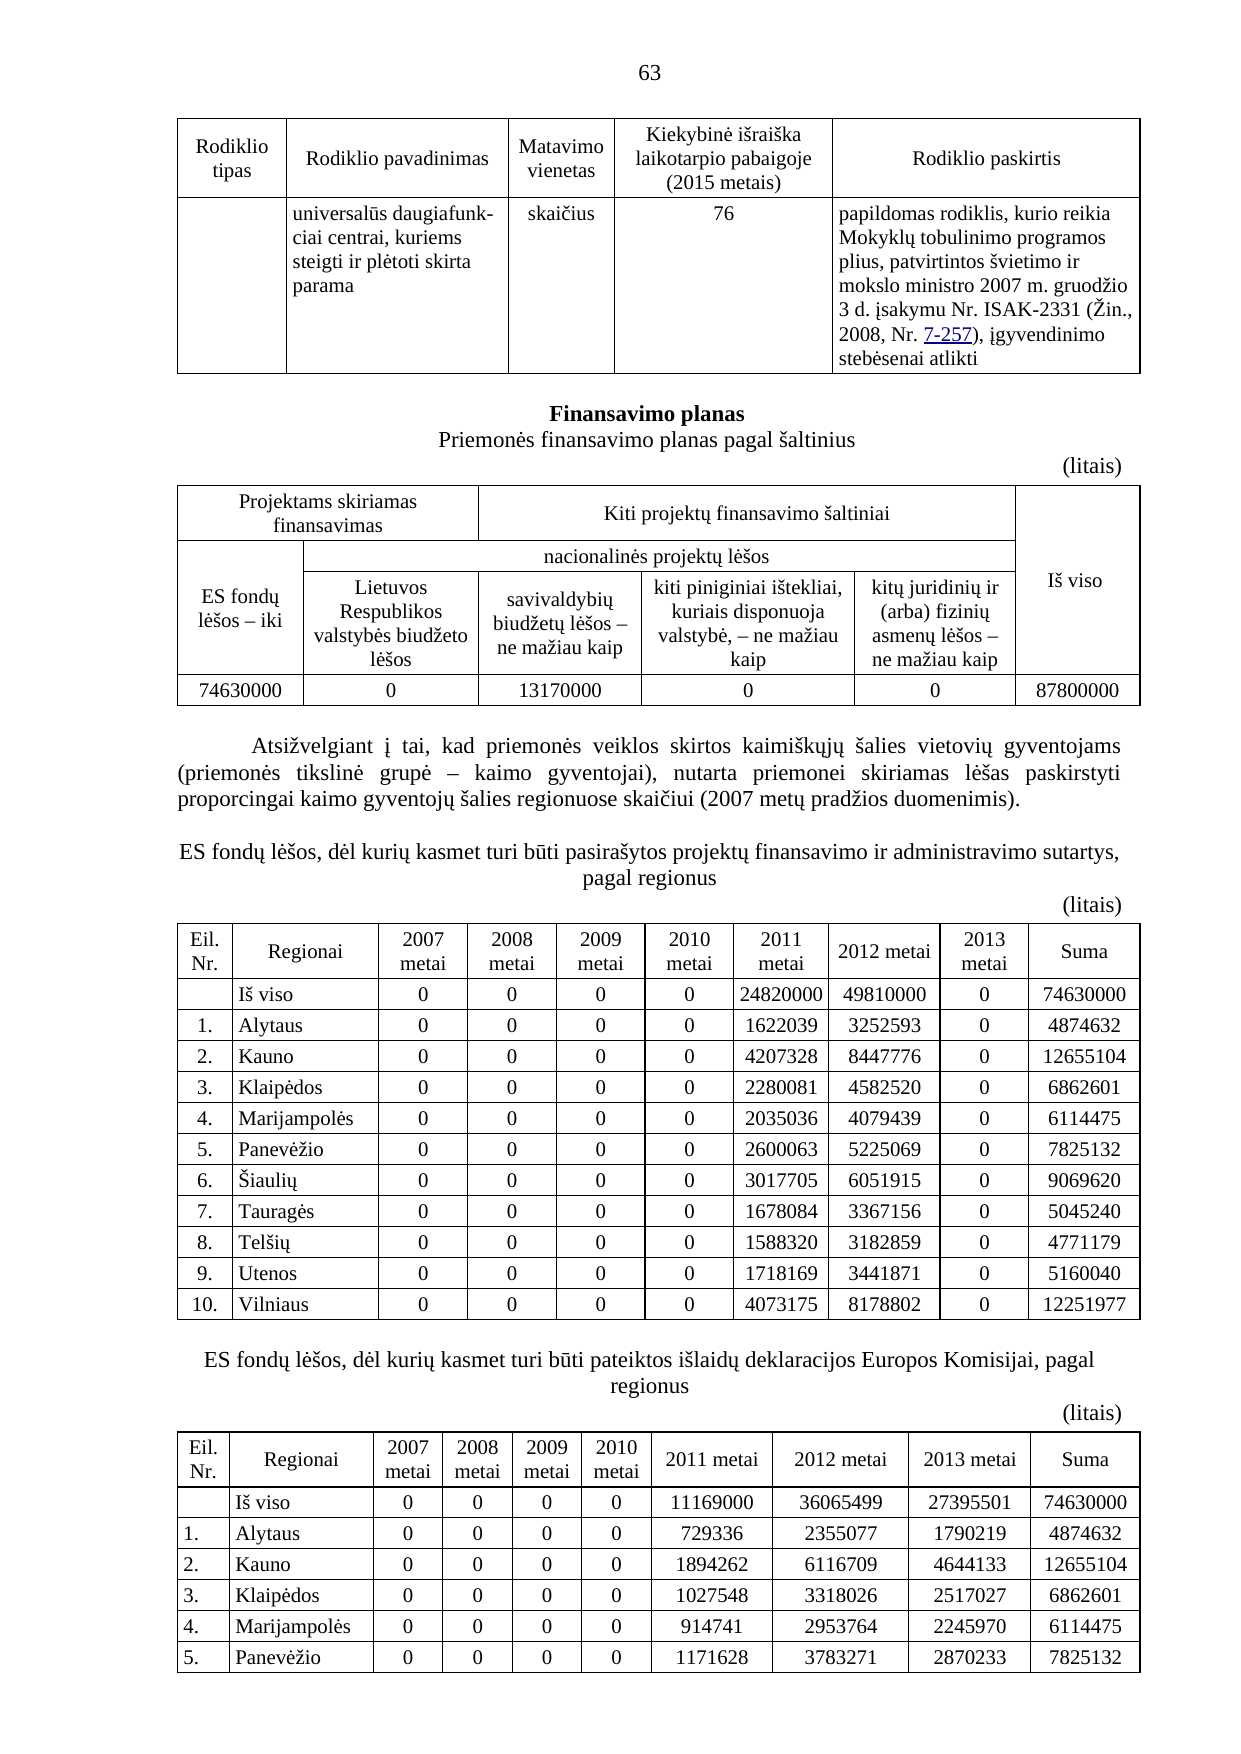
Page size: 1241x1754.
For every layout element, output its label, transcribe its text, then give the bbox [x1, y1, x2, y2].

table_cell 0 [513, 1642, 581, 1672]
table_cell [178, 1488, 229, 1517]
table_cell Iš viso [230, 1488, 373, 1517]
table_cell 4. [178, 1611, 229, 1641]
table_cell 0 [374, 1611, 442, 1641]
table_cell 0 [443, 1642, 512, 1672]
table_cell 8447776 [829, 1041, 939, 1071]
table_header 2009 metai [557, 924, 644, 978]
table_cell 6862601 [1031, 1580, 1139, 1610]
table_cell 0 [646, 1103, 733, 1133]
table_cell 6051915 [829, 1165, 939, 1195]
table_cell 0 [557, 1072, 644, 1102]
table_cell 4644133 [909, 1549, 1030, 1579]
table_cell 0 [557, 1289, 644, 1319]
table_cell 3252593 [829, 1010, 939, 1040]
table_header 2012 metai [829, 924, 939, 978]
table_cell 0 [646, 979, 733, 1009]
table_cell Telšių [233, 1227, 378, 1257]
table_cell 6116709 [773, 1549, 908, 1579]
table_cell 0 [468, 1289, 556, 1319]
table_cell 10. [178, 1289, 232, 1319]
table_cell 0 [443, 1580, 512, 1610]
table_cell 0 [646, 1289, 733, 1319]
table_cell [178, 198, 286, 372]
table_cell 5. [178, 1134, 232, 1164]
table_cell 0 [374, 1488, 442, 1517]
table_cell 4073175 [734, 1289, 828, 1319]
table_cell [178, 979, 232, 1009]
table_header Suma [1031, 1433, 1139, 1486]
table_cell 6114475 [1029, 1103, 1139, 1133]
table_cell 0 [646, 1258, 733, 1288]
table_cell 0 [468, 1165, 556, 1195]
table_header Suma [1029, 924, 1139, 978]
table_cell 0 [941, 1103, 1028, 1133]
table_cell Tauragės [233, 1196, 378, 1226]
table_cell 0 [468, 979, 556, 1009]
table_cell 7825132 [1031, 1642, 1139, 1672]
table_cell 4. [178, 1103, 232, 1133]
table_cell 1678084 [734, 1196, 828, 1226]
table_cell 3318026 [773, 1580, 908, 1610]
table_cell 0 [379, 1227, 467, 1257]
table_cell 0 [468, 1103, 556, 1133]
table_cell 0 [582, 1549, 651, 1579]
table_cell 3182859 [829, 1227, 939, 1257]
table_header Rodiklio tipas [178, 119, 286, 197]
table_cell 0 [468, 1072, 556, 1102]
table_cell 0 [582, 1642, 651, 1672]
table_cell 0 [513, 1518, 581, 1548]
table_cell 1622039 [734, 1010, 828, 1040]
table_header 2008 metai [443, 1433, 512, 1486]
table_header 2009 metai [513, 1433, 581, 1486]
table_cell 6114475 [1031, 1611, 1139, 1641]
table_header 2011 metai [652, 1433, 772, 1486]
table_cell 4771179 [1029, 1227, 1139, 1257]
table_cell 5160040 [1029, 1258, 1139, 1288]
table_cell 0 [468, 1134, 556, 1164]
table_cell 3441871 [829, 1258, 939, 1288]
table_header Regionai [230, 1433, 373, 1486]
text ES fondų lėšos, dėl kurių kasmet turi būti pateiktos išlaidų deklaracijos Europos Komisijai, pagal regionus [177, 1346, 1122, 1399]
table_header Kiti projektų finansavimo šaltiniai [479, 486, 1015, 540]
table_cell 0 [557, 979, 644, 1009]
table_cell 0 [941, 1289, 1028, 1319]
table_cell 0 [646, 1134, 733, 1164]
table_cell 2245970 [909, 1611, 1030, 1641]
table_cell 729336 [652, 1518, 772, 1548]
table_cell Klaipėdos [230, 1580, 373, 1610]
table_cell 0 [646, 1072, 733, 1102]
table_cell 0 [513, 1549, 581, 1579]
table_cell 0 [855, 675, 1015, 705]
table_cell 8. [178, 1227, 232, 1257]
table_cell 1894262 [652, 1549, 772, 1579]
table_cell 1. [178, 1010, 232, 1040]
table_cell 0 [582, 1611, 651, 1641]
table_cell skaičius [509, 198, 614, 372]
table_cell 5. [178, 1642, 229, 1672]
table_cell 0 [468, 1227, 556, 1257]
table_cell 7. [178, 1196, 232, 1226]
table_cell Utenos [233, 1258, 378, 1288]
text ES fondų lėšos, dėl kurių kasmet turi būti pasirašytos projektų finansavimo ir administravimo sutartys, pagal regionus [177, 838, 1122, 891]
table_cell Iš viso [233, 979, 378, 1009]
table_cell 9069620 [1029, 1165, 1139, 1195]
table_cell 74630000 [1031, 1488, 1139, 1517]
table_cell 2517027 [909, 1580, 1030, 1610]
table_cell 0 [379, 1289, 467, 1319]
table_cell 0 [642, 675, 854, 705]
table_cell 0 [513, 1488, 581, 1517]
table_cell 0 [557, 1196, 644, 1226]
table_cell 74630000 [1029, 979, 1139, 1009]
table_header 2013 metai [941, 924, 1028, 978]
table_cell Šiaulių [233, 1165, 378, 1195]
table_cell Klaipėdos [233, 1072, 378, 1102]
table_header 2012 metai [773, 1433, 908, 1486]
table_cell 4582520 [829, 1072, 939, 1102]
table_cell 4874632 [1029, 1010, 1139, 1040]
table_cell 0 [557, 1165, 644, 1195]
table_cell 1718169 [734, 1258, 828, 1288]
table_cell 0 [379, 1041, 467, 1071]
table_cell 3. [178, 1580, 229, 1610]
table_cell 0 [557, 1134, 644, 1164]
table_cell 0 [646, 1041, 733, 1071]
table_cell 49810000 [829, 979, 939, 1009]
table_cell papildomas rodiklis, kurio reikia Mokyklų tobulinimo programos plius, patvirtin­tos švietimo ir mokslo ministro 2007 m. gruodžio 3 d. įsakymu Nr. ISAK-2331 (Žin., 2008, Nr. 7-257), įgyvendinimo stebėsenai atlikti [833, 198, 1139, 372]
table_cell 0 [379, 1196, 467, 1226]
table_cell 11169000 [652, 1488, 772, 1517]
table_cell 2. [178, 1041, 232, 1071]
table_cell 0 [379, 1165, 467, 1195]
table_cell ES fondų lėšos – iki [178, 541, 303, 674]
table_cell 87800000 [1016, 675, 1139, 705]
table_cell Marijampolės [230, 1611, 373, 1641]
table_cell 0 [941, 1165, 1028, 1195]
table_cell Marijampolės [233, 1103, 378, 1133]
table_cell 0 [379, 1258, 467, 1288]
table_header Kiekybinė išraiška laikotarpio pabaigoje (2015 metais) [615, 119, 832, 197]
text (litais) [177, 1399, 1122, 1425]
table_cell 0 [443, 1488, 512, 1517]
table_cell 5045240 [1029, 1196, 1139, 1226]
table_cell 1588320 [734, 1227, 828, 1257]
table_cell 0 [374, 1549, 442, 1579]
table_cell nacionalinės projektų lėšos [304, 541, 1015, 571]
table_cell Kauno [233, 1041, 378, 1071]
table_header Projektams skiriamas finansavimas [178, 486, 478, 540]
table_cell 0 [941, 1134, 1028, 1164]
table_cell 5225069 [829, 1134, 939, 1164]
table_cell 0 [582, 1580, 651, 1610]
table_cell savivaldybių biudžetų lėšos – ne mažiau kaip [479, 572, 641, 674]
table_cell 27395501 [909, 1488, 1030, 1517]
table_header 2010 metai [646, 924, 733, 978]
table_header Regionai [233, 924, 378, 978]
table_cell 0 [646, 1165, 733, 1195]
table_cell 2035036 [734, 1103, 828, 1133]
table_cell Kauno [230, 1549, 373, 1579]
table_cell 0 [941, 1258, 1028, 1288]
table_cell 0 [941, 1010, 1028, 1040]
table_cell 36065499 [773, 1488, 908, 1517]
table_cell 0 [374, 1518, 442, 1548]
table_cell 3017705 [734, 1165, 828, 1195]
table_cell 3. [178, 1072, 232, 1102]
table_cell 0 [379, 1010, 467, 1040]
table_cell 6862601 [1029, 1072, 1139, 1102]
table_cell 0 [379, 1072, 467, 1102]
table_cell 3783271 [773, 1642, 908, 1672]
table_cell 1. [178, 1518, 229, 1548]
table_cell 0 [941, 979, 1028, 1009]
table_cell 0 [557, 1227, 644, 1257]
table_header Iš viso [1016, 486, 1139, 674]
table_cell 1027548 [652, 1580, 772, 1610]
table_cell 2953764 [773, 1611, 908, 1641]
table_cell kitų juridinių ir (arba) fizinių asmenų lėšos – ne mažiau kaip [855, 572, 1015, 674]
table_cell 7825132 [1029, 1134, 1139, 1164]
table_header Eil. Nr. [178, 1433, 229, 1486]
table_cell 2355077 [773, 1518, 908, 1548]
table_cell 12655104 [1031, 1549, 1139, 1579]
table_cell 0 [513, 1580, 581, 1610]
table_cell 0 [941, 1072, 1028, 1102]
table_cell 0 [468, 1010, 556, 1040]
text Priemonės finansavimo planas pagal šaltinius [177, 426, 1122, 453]
table_cell 0 [557, 1010, 644, 1040]
table_cell 0 [468, 1041, 556, 1071]
table_cell 0 [582, 1488, 651, 1517]
table_cell 6. [178, 1165, 232, 1195]
table_cell 0 [646, 1227, 733, 1257]
table_cell Panevėžio [233, 1134, 378, 1164]
table_cell 0 [374, 1642, 442, 1672]
table_cell 0 [443, 1549, 512, 1579]
table_header Rodiklio pavadinimas [287, 119, 508, 197]
text Atsižvelgiant į tai, kad priemonės veiklos skirtos kaimiškųjų šalies vietovių gyventojams (priemonės tikslinė grupė – kaimo gyventojai), nutarta priemonei skiriamas lėšas paskirstyti proporcingai kaimo gyventojų šalies regionuose skaičiui (2007 metų pradžios duomenimis). [177, 733, 1122, 812]
table_cell 4207328 [734, 1041, 828, 1071]
table_cell 0 [379, 979, 467, 1009]
table_header Eil. Nr. [178, 924, 232, 978]
table_header 2007 metai [374, 1433, 442, 1486]
table_cell 9. [178, 1258, 232, 1288]
table_cell 0 [646, 1196, 733, 1226]
table_header 2007 metai [379, 924, 467, 978]
table_cell 2280081 [734, 1072, 828, 1102]
table_cell 4079439 [829, 1103, 939, 1133]
table_cell 2870233 [909, 1642, 1030, 1672]
table_cell 0 [304, 675, 478, 705]
table_cell 0 [374, 1580, 442, 1610]
table_cell 0 [379, 1134, 467, 1164]
table_cell 0 [513, 1611, 581, 1641]
table_cell 1790219 [909, 1518, 1030, 1548]
table_cell 8178802 [829, 1289, 939, 1319]
table_cell Vilniaus [233, 1289, 378, 1319]
table_cell Lietuvos Respublikos valstybės biudžeto lėšos [304, 572, 478, 674]
table_cell 3367156 [829, 1196, 939, 1226]
table_cell 0 [443, 1518, 512, 1548]
table_header 2010 metai [582, 1433, 651, 1486]
table_cell 4874632 [1031, 1518, 1139, 1548]
text Finansavimo planas [177, 400, 1122, 426]
table_cell Alytaus [233, 1010, 378, 1040]
table_header Rodiklio paskirtis [833, 119, 1139, 197]
table_cell 0 [468, 1258, 556, 1288]
table_cell 2. [178, 1549, 229, 1579]
table_cell 0 [646, 1010, 733, 1040]
table_cell 12251977 [1029, 1289, 1139, 1319]
table_cell 0 [557, 1258, 644, 1288]
table_cell 24820000 [734, 979, 828, 1009]
table_cell 1171628 [652, 1642, 772, 1672]
table_cell 0 [557, 1103, 644, 1133]
table_cell 0 [582, 1518, 651, 1548]
table_cell universalūs daugia­funk­ciai centrai, kuriems steigti ir plėtoti skirta parama [287, 198, 508, 372]
table_cell 2600063 [734, 1134, 828, 1164]
text (litais) [177, 453, 1122, 479]
table_cell 0 [468, 1196, 556, 1226]
table_cell 914741 [652, 1611, 772, 1641]
table_cell Alytaus [230, 1518, 373, 1548]
table_cell 12655104 [1029, 1041, 1139, 1071]
table_cell 0 [941, 1041, 1028, 1071]
text (litais) [177, 891, 1122, 917]
table_header Matavimo vienetas [509, 119, 614, 197]
table_cell 74630000 [178, 675, 303, 705]
table_cell 0 [443, 1611, 512, 1641]
table_cell 0 [557, 1041, 644, 1071]
table_cell 0 [941, 1196, 1028, 1226]
table_cell 0 [941, 1227, 1028, 1257]
table_cell 0 [379, 1103, 467, 1133]
table_header 2011 metai [734, 924, 828, 978]
table_cell kiti piniginiai ištekliai, kuriais disponuoja valstybė, – ne mažiau kaip [642, 572, 854, 674]
table_cell 76 [615, 198, 832, 372]
table_cell 13170000 [479, 675, 641, 705]
table_header 2013 metai [909, 1433, 1030, 1486]
table_cell Panevėžio [230, 1642, 373, 1672]
table_header 2008 metai [468, 924, 556, 978]
